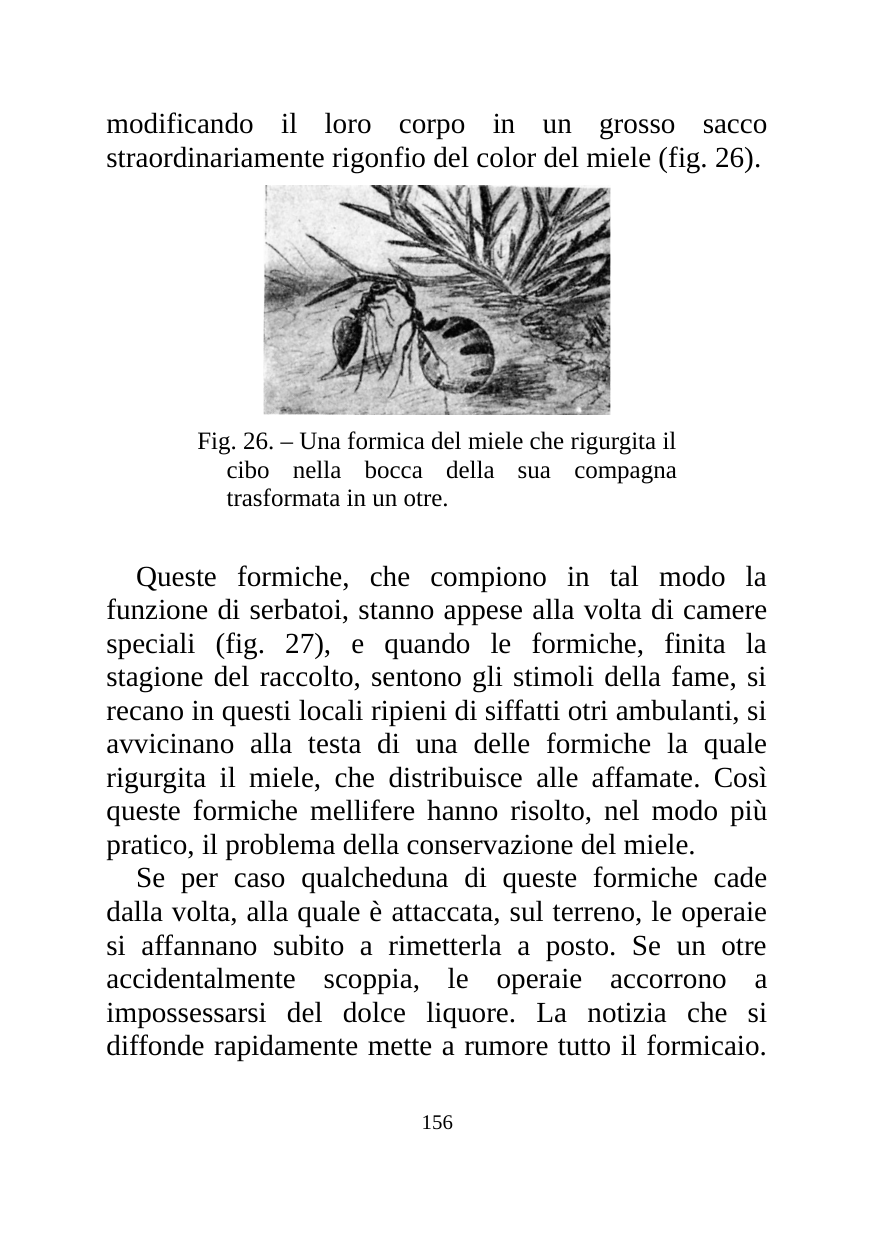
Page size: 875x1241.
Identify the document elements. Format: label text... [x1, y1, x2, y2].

text Queste formiche, che compiono in tal modo la funzione di serbatoi, stanno appese alla volta di camere speciali (fig. 27), e quando le formiche, finita la stagione del raccolto, sentono gli stimoli della fame, si recano in questi locali ripieni di siffatti otri ambulanti, si avvicinano alla testa di una delle formiche la quale rigurgita il miele, che distribuisce alle affamate. Così queste formiche mellifere hanno risolto, nel modo più pratico, il problema della conservazione del miele. [106, 173, 768, 861]
picture [263, 185, 611, 415]
text modificando il loro corpo in un grosso sacco straordinariamente rigonfio del color del miele (fig. 26). [106, 106, 768, 173]
text Fig. 26. – Una formica del miele che rigurgita il cibo nella bocca della sua compagna trasformata in un otre. [197, 415, 677, 512]
text Se per caso qualcheduna di queste formiche cade dalla volta, alla quale è attaccata, sul terreno, le operaie si affannano subito a rimetterla a posto. Se un otre accidentalmente scoppia, le operaie accorrono a impossessarsi del dolce liquore. La notizia che si diffonde rapidamente mette a rumore tutto il formicaio. [106, 861, 768, 1062]
